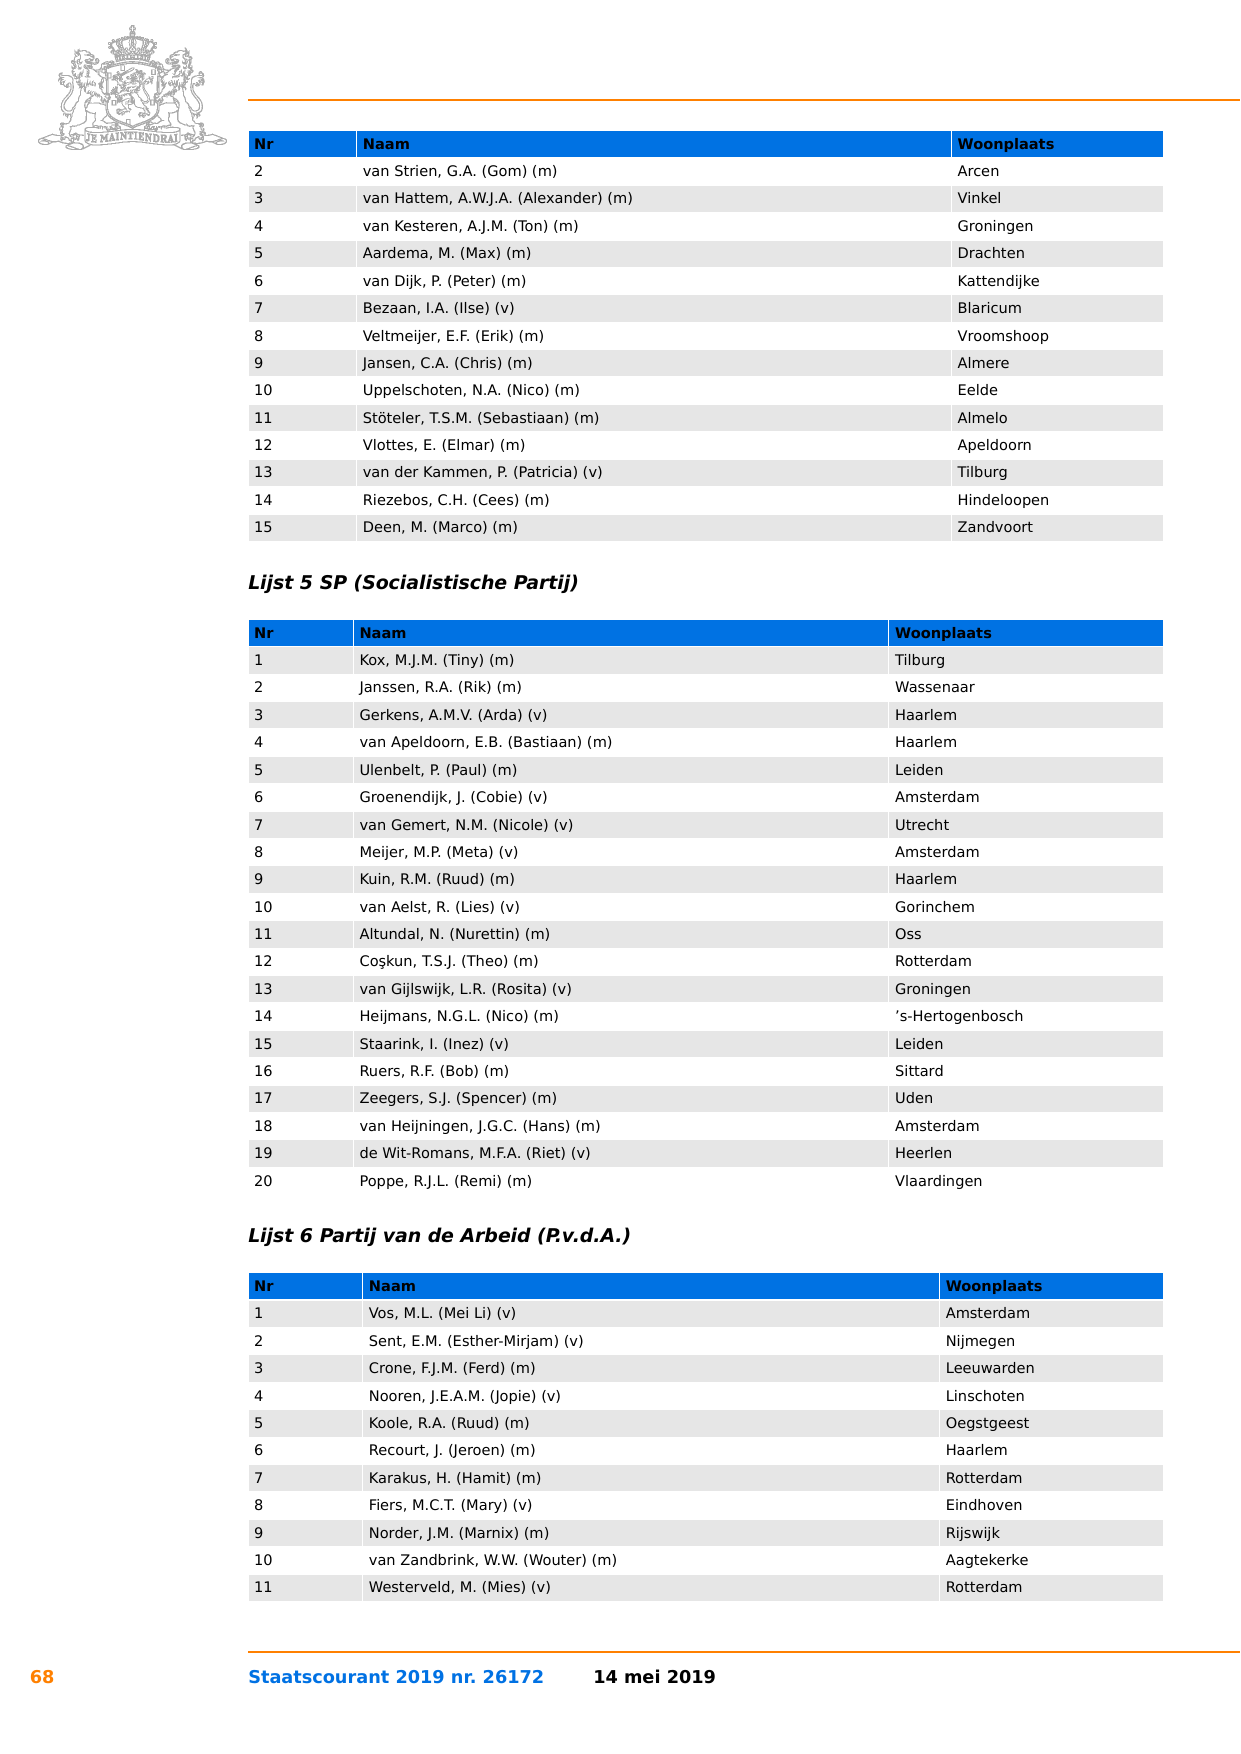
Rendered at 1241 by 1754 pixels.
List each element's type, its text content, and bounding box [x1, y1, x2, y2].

table_cell Almere [952, 350, 1163, 376]
table_cell 6 [249, 1438, 362, 1464]
table_cell 10 [249, 1547, 362, 1573]
table_cell Aagtekerke [940, 1547, 1163, 1573]
table_cell Haarlem [889, 702, 1163, 728]
table_cell van Hattem, A.W.J.A. (Alexander) (m) [357, 186, 951, 212]
table_header Naam [363, 1273, 939, 1299]
table_cell Aardema, M. (Max) (m) [357, 241, 951, 267]
table_cell 14 [249, 1004, 353, 1030]
table_cell de Wit-Romans, M.F.A. (Riet) (v) [354, 1140, 888, 1167]
table_cell ’s-Hertogenbosch [889, 1004, 1163, 1030]
table_cell Groenendijk, J. (Cobie) (v) [354, 784, 888, 811]
table_cell 3 [249, 1355, 362, 1382]
table_cell 5 [249, 241, 356, 267]
table_cell 20 [249, 1168, 353, 1194]
table_cell Vlottes, E. (Elmar) (m) [357, 432, 951, 459]
table_cell Rotterdam [940, 1575, 1163, 1601]
table_cell Recourt, J. (Jeroen) (m) [363, 1438, 939, 1464]
table_cell Ruers, R.F. (Bob) (m) [354, 1058, 888, 1084]
table_cell 17 [249, 1086, 353, 1112]
table_cell Koole, R.A. (Ruud) (m) [363, 1410, 939, 1437]
table_cell 6 [249, 268, 356, 294]
table_cell van Gemert, N.M. (Nicole) (v) [354, 812, 888, 838]
table_cell Zeegers, S.J. (Spencer) (m) [354, 1086, 888, 1112]
table_cell Eindhoven [940, 1493, 1163, 1519]
table_cell Wassenaar [889, 675, 1163, 701]
table_cell Meijer, M.P. (Meta) (v) [354, 839, 888, 865]
table_cell 13 [249, 976, 353, 1002]
table_cell van Gijlswijk, L.R. (Rosita) (v) [354, 976, 888, 1002]
table_cell 8 [249, 323, 356, 349]
table_cell Westerveld, M. (Mies) (v) [363, 1575, 939, 1601]
table_cell 11 [249, 921, 353, 948]
table_cell Kattendijke [952, 268, 1163, 294]
table_cell Veltmeijer, E.F. (Erik) (m) [357, 323, 951, 349]
table_cell Stöteler, T.S.M. (Sebastiaan) (m) [357, 405, 951, 431]
table_cell Nooren, J.E.A.M. (Jopie) (v) [363, 1383, 939, 1409]
table_cell 16 [249, 1058, 353, 1084]
table_cell 11 [249, 1575, 362, 1601]
table_cell Janssen, R.A. (Rik) (m) [354, 675, 888, 701]
table_cell 1 [249, 647, 353, 674]
table_cell Groningen [889, 976, 1163, 1002]
table_cell 1 [249, 1301, 362, 1327]
table_header Naam [354, 620, 888, 646]
table_cell Nijmegen [940, 1328, 1163, 1354]
table_cell Riezebos, C.H. (Cees) (m) [357, 487, 951, 513]
table_cell Amsterdam [940, 1301, 1163, 1327]
table_cell Kox, M.J.M. (Tiny) (m) [354, 647, 888, 674]
table_header Woonplaats [889, 620, 1163, 646]
subtitle Lijst 6 Partij van de Arbeid (P.v.d.A.) [248, 1225, 1163, 1247]
table_cell Oegstgeest [940, 1410, 1163, 1437]
table_cell Almelo [952, 405, 1163, 431]
table_cell 12 [249, 949, 353, 975]
table_cell 9 [249, 1520, 362, 1546]
table_header Nr [249, 1273, 362, 1299]
table_cell van Dijk, P. (Peter) (m) [357, 268, 951, 294]
subtitle Lijst 5 SP (Socialistische Partij) [248, 572, 1163, 594]
table_cell 9 [249, 350, 356, 376]
table_cell 13 [249, 460, 356, 486]
table_cell Gerkens, A.M.V. (Arda) (v) [354, 702, 888, 728]
table_cell van der Kammen, P. (Patricia) (v) [357, 460, 951, 486]
table_cell Uppelschoten, N.A. (Nico) (m) [357, 378, 951, 404]
table_cell Blaricum [952, 295, 1163, 322]
table_cell 3 [249, 186, 356, 212]
table_cell 4 [249, 213, 356, 239]
table_cell Poppe, R.J.L. (Remi) (m) [354, 1168, 888, 1194]
table_cell Leiden [889, 757, 1163, 783]
table_cell Vlaardingen [889, 1168, 1163, 1194]
table_cell Linschoten [940, 1383, 1163, 1409]
table_cell 6 [249, 784, 353, 811]
table_cell Hindeloopen [952, 487, 1163, 513]
table_cell Vroomshoop [952, 323, 1163, 349]
table_cell Leiden [889, 1031, 1163, 1057]
table_cell Haarlem [889, 730, 1163, 756]
table_cell Zandvoort [952, 515, 1163, 541]
table_cell Vinkel [952, 186, 1163, 212]
table_cell Fiers, M.C.T. (Mary) (v) [363, 1493, 939, 1519]
table_cell 15 [249, 1031, 353, 1057]
table_cell 4 [249, 730, 353, 756]
table_cell Staarink, I. (Inez) (v) [354, 1031, 888, 1057]
table_cell 5 [249, 1410, 362, 1437]
table_cell Ulenbelt, P. (Paul) (m) [354, 757, 888, 783]
table_cell 11 [249, 405, 356, 431]
table_cell Utrecht [889, 812, 1163, 838]
table_cell Heerlen [889, 1140, 1163, 1167]
table_cell 7 [249, 295, 356, 322]
table_cell van Heijningen, J.G.C. (Hans) (m) [354, 1113, 888, 1139]
table_cell Amsterdam [889, 839, 1163, 865]
table_cell van Strien, G.A. (Gom) (m) [357, 158, 951, 185]
table_cell Uden [889, 1086, 1163, 1112]
table_cell Tilburg [952, 460, 1163, 486]
table_cell 4 [249, 1383, 362, 1409]
table_cell van Aelst, R. (Lies) (v) [354, 894, 888, 920]
table_cell Bezaan, I.A. (Ilse) (v) [357, 295, 951, 322]
table_cell Groningen [952, 213, 1163, 239]
table_cell 18 [249, 1113, 353, 1139]
table_cell Haarlem [889, 866, 1163, 893]
table_cell Karakus, H. (Hamit) (m) [363, 1465, 939, 1491]
table_cell van Zandbrink, W.W. (Wouter) (m) [363, 1547, 939, 1573]
table_cell 2 [249, 158, 356, 185]
table_cell Rotterdam [889, 949, 1163, 975]
table_cell van Apeldoorn, E.B. (Bastiaan) (m) [354, 730, 888, 756]
table_cell 5 [249, 757, 353, 783]
table_cell Sittard [889, 1058, 1163, 1084]
table_cell Crone, F.J.M. (Ferd) (m) [363, 1355, 939, 1382]
table_cell 8 [249, 1493, 362, 1519]
table_cell 9 [249, 866, 353, 893]
table_cell Rotterdam [940, 1465, 1163, 1491]
table_cell Gorinchem [889, 894, 1163, 920]
table_cell 19 [249, 1140, 353, 1167]
table_header Woonplaats [952, 131, 1163, 157]
picture [38, 25, 227, 150]
table_cell 3 [249, 702, 353, 728]
table_cell Leeuwarden [940, 1355, 1163, 1382]
table_cell 10 [249, 894, 353, 920]
table_cell Tilburg [889, 647, 1163, 674]
table_cell 12 [249, 432, 356, 459]
table_cell Oss [889, 921, 1163, 948]
table_cell 2 [249, 675, 353, 701]
table_cell Coşkun, T.S.J. (Theo) (m) [354, 949, 888, 975]
table_cell van Kesteren, A.J.M. (Ton) (m) [357, 213, 951, 239]
table_cell 15 [249, 515, 356, 541]
table_cell Jansen, C.A. (Chris) (m) [357, 350, 951, 376]
table_cell Haarlem [940, 1438, 1163, 1464]
table_cell Eelde [952, 378, 1163, 404]
table_cell Heijmans, N.G.L. (Nico) (m) [354, 1004, 888, 1030]
table_cell Kuin, R.M. (Ruud) (m) [354, 866, 888, 893]
table_cell 8 [249, 839, 353, 865]
table_header Woonplaats [940, 1273, 1163, 1299]
table_cell Drachten [952, 241, 1163, 267]
table_cell Sent, E.M. (Esther-Mirjam) (v) [363, 1328, 939, 1354]
table_cell Amsterdam [889, 784, 1163, 811]
table_cell Altundal, N. (Nurettin) (m) [354, 921, 888, 948]
table_cell 2 [249, 1328, 362, 1354]
table_cell 10 [249, 378, 356, 404]
table_cell 7 [249, 812, 353, 838]
table_header Naam [357, 131, 951, 157]
table_cell Arcen [952, 158, 1163, 185]
table_cell Apeldoorn [952, 432, 1163, 459]
table_cell 14 [249, 487, 356, 513]
table_cell Rijswijk [940, 1520, 1163, 1546]
table_cell Vos, M.L. (Mei Li) (v) [363, 1301, 939, 1327]
table_header Nr [249, 620, 353, 646]
table_cell Deen, M. (Marco) (m) [357, 515, 951, 541]
table_cell Amsterdam [889, 1113, 1163, 1139]
table_cell Norder, J.M. (Marnix) (m) [363, 1520, 939, 1546]
table_cell 7 [249, 1465, 362, 1491]
table_header Nr [249, 131, 356, 157]
